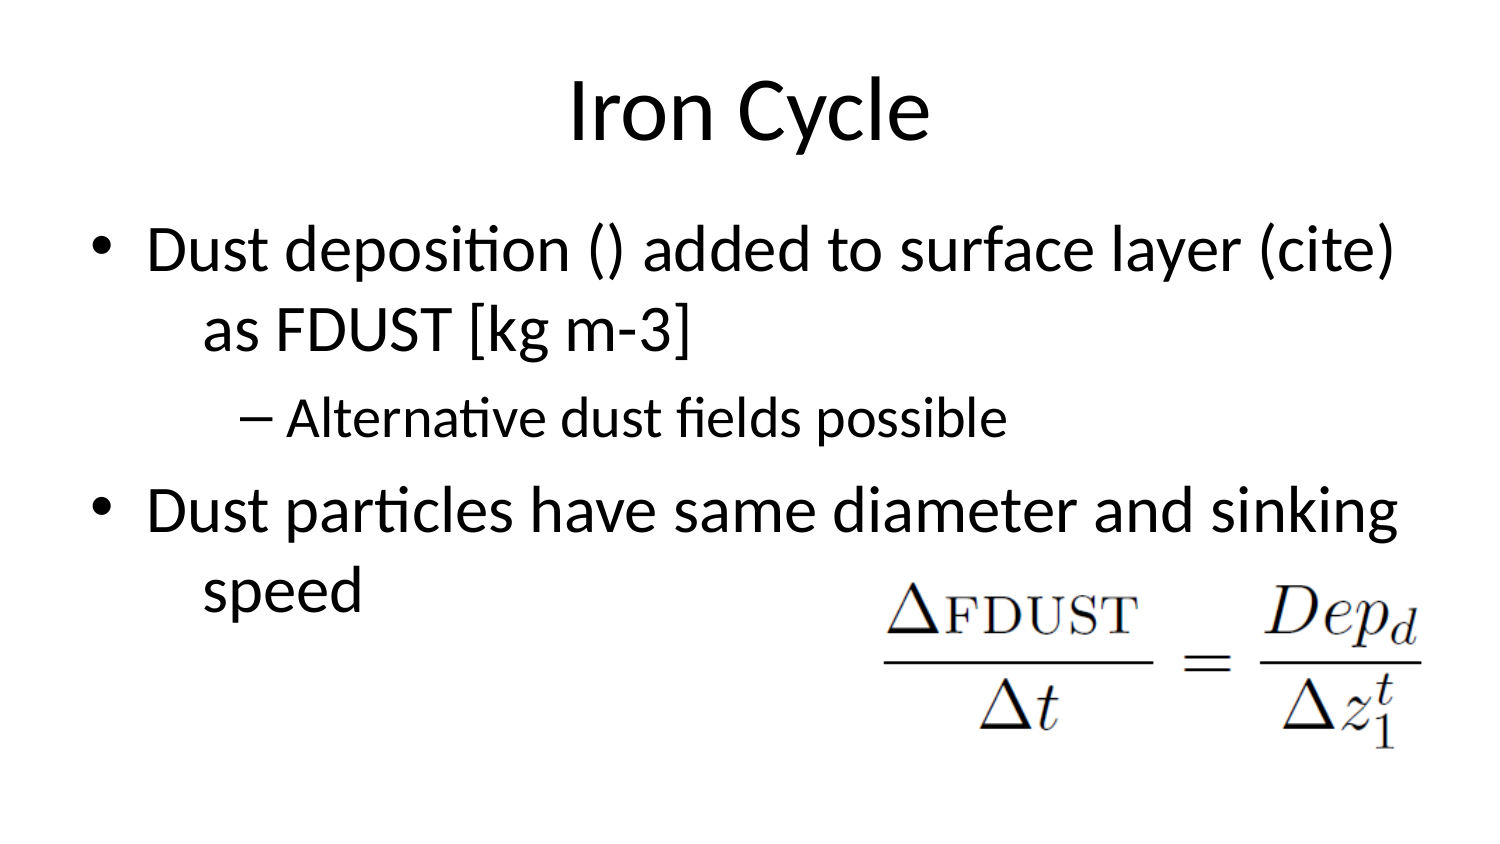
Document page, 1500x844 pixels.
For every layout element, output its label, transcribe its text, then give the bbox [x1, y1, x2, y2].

list Dust deposition () added to surface layer (cite) as FDUST [kg m-3] Alternative dust fields possible Dust particles have same diameter and sinking speed [75, 196, 1426, 754]
picture [856, 563, 1437, 760]
title Iron Cycle [75, 33, 1426, 175]
